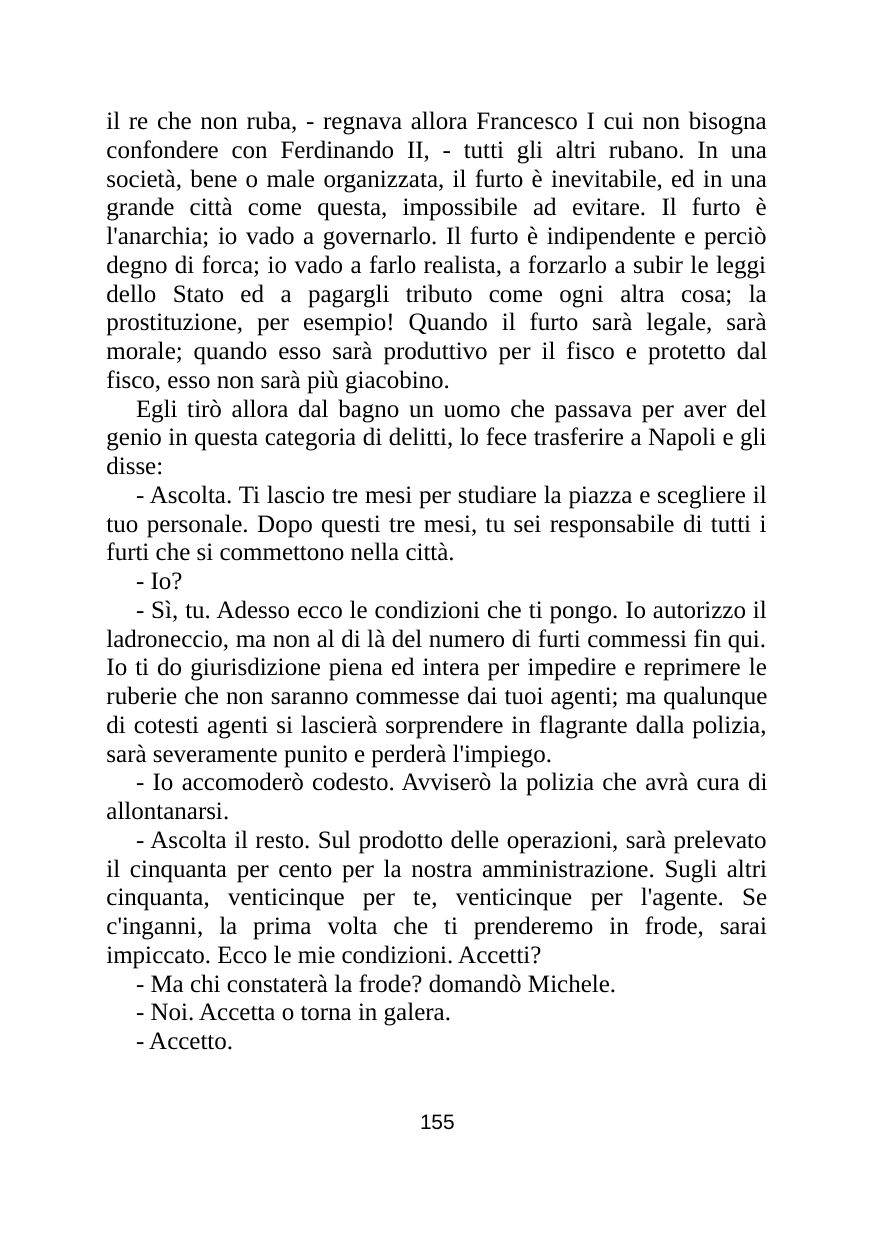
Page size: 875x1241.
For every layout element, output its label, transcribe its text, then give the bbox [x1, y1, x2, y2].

text - Sì, tu. Adesso ecco le condizioni che ti pongo. Io autorizzo il ladroneccio, ma non al di là del numero di furti commessi fin qui. Io ti do giurisdizione piena ed intera per impedire e reprimere le ruberie che non saranno commesse dai tuoi agenti; ma qualunque di cotesti agenti si lascierà sorprendere in flagrante dalla polizia, sarà severamente punito e perderà l'impiego. [106, 595, 768, 767]
text Egli tirò allora dal bagno un uomo che passava per aver del genio in questa categoria di delitti, lo fece trasferire a Napoli e gli disse: [106, 394, 768, 480]
text il re che non ruba, - regnava allora Francesco I cui non bisogna confondere con Ferdinando II, - tutti gli altri rubano. In una società, bene o male organizzata, il furto è inevitabile, ed in una grande città come questa, impossibile ad evitare. Il furto è l'anarchia; io vado a governarlo. Il furto è indipendente e perciò degno di forca; io vado a farlo realista, a forzarlo a subir le leggi dello Stato ed a pagargli tributo come ogni altra cosa; la prostituzione, per esempio! Quando il furto sarà legale, sarà morale; quando esso sarà produttivo per il fisco e protetto dal fisco, esso non sarà più giacobino. [106, 106, 768, 394]
text - Io? [106, 566, 768, 595]
text - Noi. Accetta o torna in galera. [106, 997, 768, 1026]
text - Ascolta il resto. Sul prodotto delle operazioni, sarà prelevato il cinquanta per cento per la nostra amministrazione. Sugli altri cinquanta, venticinque per te, venticinque per l'agente. Se c'inganni, la prima volta che ti prenderemo in frode, sarai impiccato. Ecco le mie condizioni. Accetti? [106, 825, 768, 969]
text - Ma chi constaterà la frode? domandò Michele. [106, 969, 768, 997]
text - Io accomoderò codesto. Avviserò la polizia che avrà cura di allontanarsi. [106, 767, 768, 825]
text - Ascolta. Ti lascio tre mesi per studiare la piazza e scegliere il tuo personale. Dopo questi tre mesi, tu sei responsabile di tutti i furti che si commettono nella città. [106, 480, 768, 566]
text - Accetto. [106, 1026, 768, 1055]
